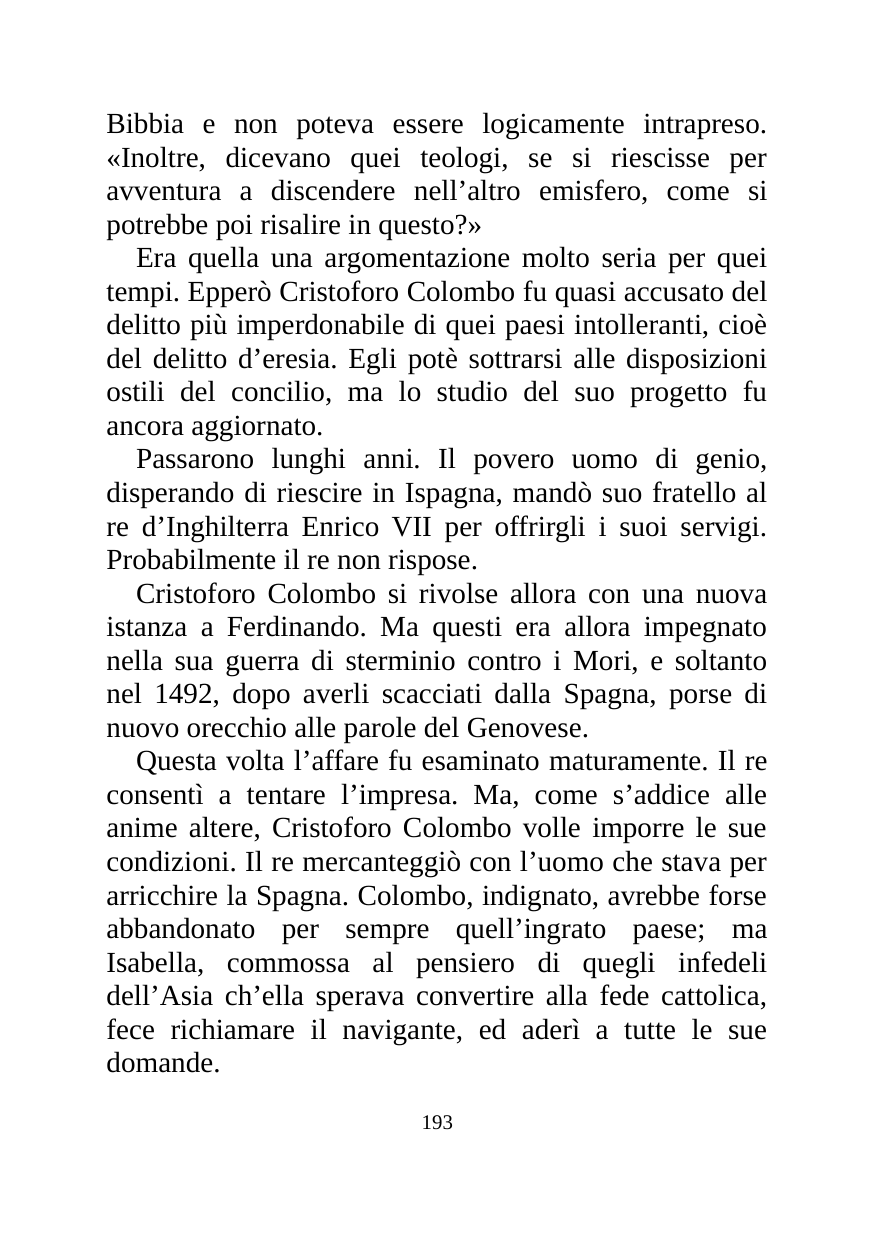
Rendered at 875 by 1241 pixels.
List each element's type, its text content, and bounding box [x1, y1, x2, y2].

text Bibbia e non poteva essere logicamente intrapreso. «Inoltre, dicevano quei teologi, se si riescisse per avventura a discendere nell’altro emisfero, come si potrebbe poi risalire in questo?» [106, 106, 768, 240]
text Passarono lunghi anni. Il povero uomo di genio, disperando di riescire in Ispagna, mandò suo fratello al re d’Inghilterra Enrico VII per offrirgli i suoi servigi. Probabilmente il re non rispose. [106, 442, 768, 576]
text Era quella una argomentazione molto seria per quei tempi. Epperò Cristoforo Colombo fu quasi accusato del delitto più imperdonabile di quei paesi intolleranti, cioè del delitto d’eresia. Egli potè sottrarsi alle disposizioni ostili del concilio, ma lo studio del suo progetto fu ancora aggiornato. [106, 240, 768, 442]
text Questa volta l’affare fu esaminato maturamente. Il re consentì a tentare l’impresa. Ma, come s’addice alle anime altere, Cristoforo Colombo volle imporre le sue condizioni. Il re mercanteggiò con l’uomo che stava per arricchire la Spagna. Colombo, indignato, avrebbe forse abbandonato per sempre quell’ingrato paese; ma Isabella, commossa al pensiero di quegli infedeli dell’Asia ch’ella sperava convertire alla fede cattolica, fece richiamare il navigante, ed aderì a tutte le sue domande. [106, 743, 768, 1079]
text Cristoforo Colombo si rivolse allora con una nuova istanza a Ferdinando. Ma questi era allora impegnato nella sua guerra di sterminio contro i Mori, e soltanto nel 1492, dopo averli scacciati dalla Spagna, porse di nuovo orecchio alle parole del Genovese. [106, 576, 768, 743]
